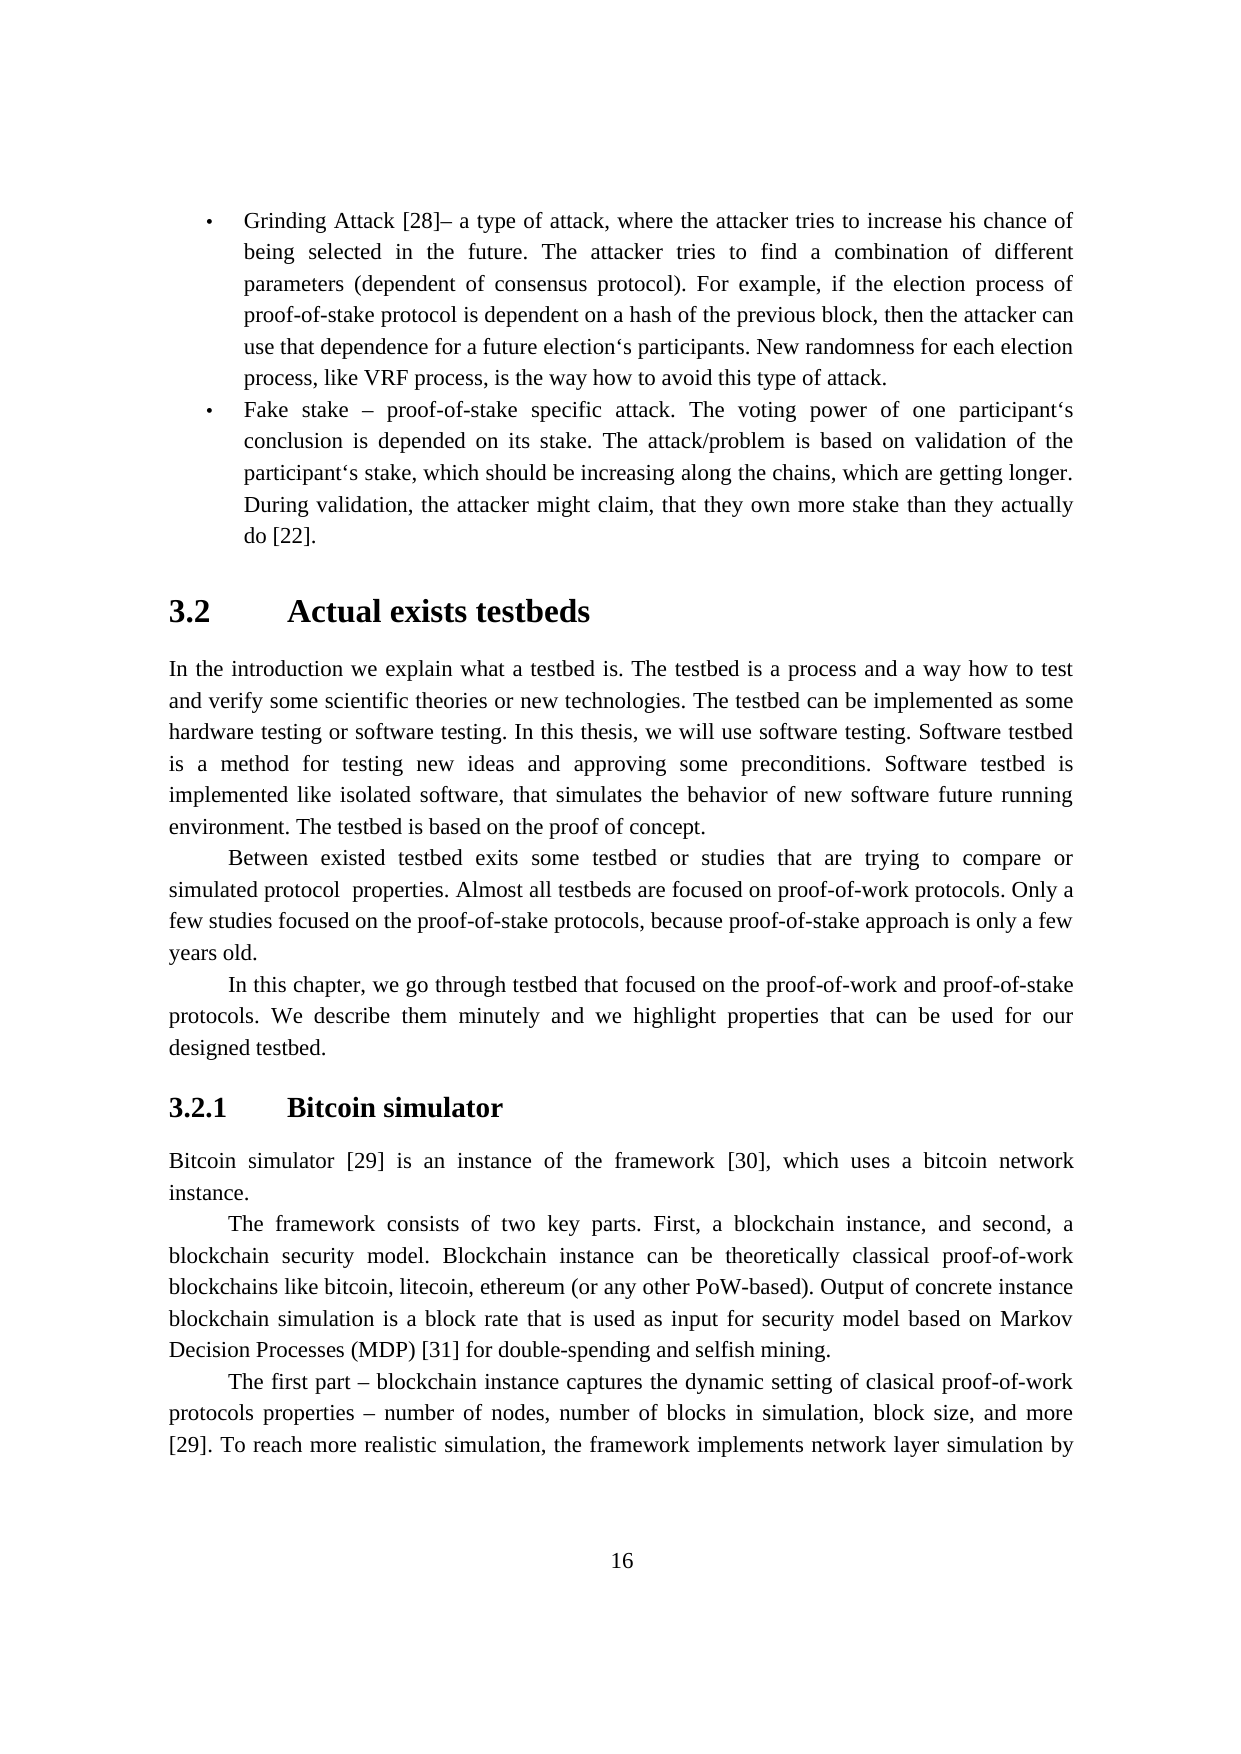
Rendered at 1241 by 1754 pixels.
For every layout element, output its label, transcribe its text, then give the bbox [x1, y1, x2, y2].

text In this chapter, we go through testbed that focused on the proof-of-work and proof-of-stake protocols. We describe them minutely and we highlight properties that can be used for our designed testbed. [169, 971, 1075, 1060]
text The first part – blockchain instance captures the dynamic setting of clasical proof-of-work protocols properties – number of nodes, number of blocks in simulation, block size, and more [29]. To reach more realistic simulation, the framework implements network layer simulation by [169, 1368, 1075, 1457]
text In the introduction we explain what a testbed is. The testbed is a process and a way how to test and verify some scientific theories or new technologies. The testbed can be implemented as some hardware testing or software testing. In this thesis, we will use software testing. Software testbed is a method for testing new ideas and approving some preconditions. Software testbed is implemented like isolated software, that simulates the behavior of new software future running environment. The testbed is based on the proof of concept. [169, 655, 1075, 839]
subtitle Bitcoin simulator [169, 1090, 1075, 1124]
list Fake stake – proof-of-stake specific attack. The voting power of one participant‘s conclusion is depended on its stake. The attack/problem is based on validation of the participant‘s stake, which should be increasing along the chains, which are getting longer. During validation, the attacker might claim, that they own more stake than they actually do [22]. [206, 396, 1075, 549]
list Grinding Attack [28]– a type of attack, where the attacker tries to increase his chance of being selected in the future. The attacker tries to find a combination of different parameters (dependent of consensus protocol). For example, if the election process of proof-of-stake protocol is dependent on a hash of the previous block, then the attacker can use that dependence for a future election‘s participants. New randomness for each election process, like VRF process, is the way how to avoid this type of attack. [206, 207, 1075, 391]
subtitle Actual exists testbeds [169, 591, 1075, 630]
text The framework consists of two key parts. First, a blockchain instance, and second, a blockchain security model. Blockchain instance can be theoretically classical proof-of-work blockchains like bitcoin, litecoin, ethereum (or any other PoW-based). Output of concrete instance blockchain simulation is a block rate that is used as input for security model based on Markov Decision Processes (MDP) [31] for double-spending and selfish mining. [169, 1210, 1075, 1363]
text Between existed testbed exits some testbed or studies that are trying to compare or simulated protocol properties. Almost all testbeds are focused on proof-of-work protocols. Only a few studies focused on the proof-of-stake protocols, because proof-of-stake approach is only a few years old. [169, 844, 1075, 966]
text Bitcoin simulator [29] is an instance of the framework [30], which uses a bitcoin network instance. [169, 1147, 1075, 1205]
